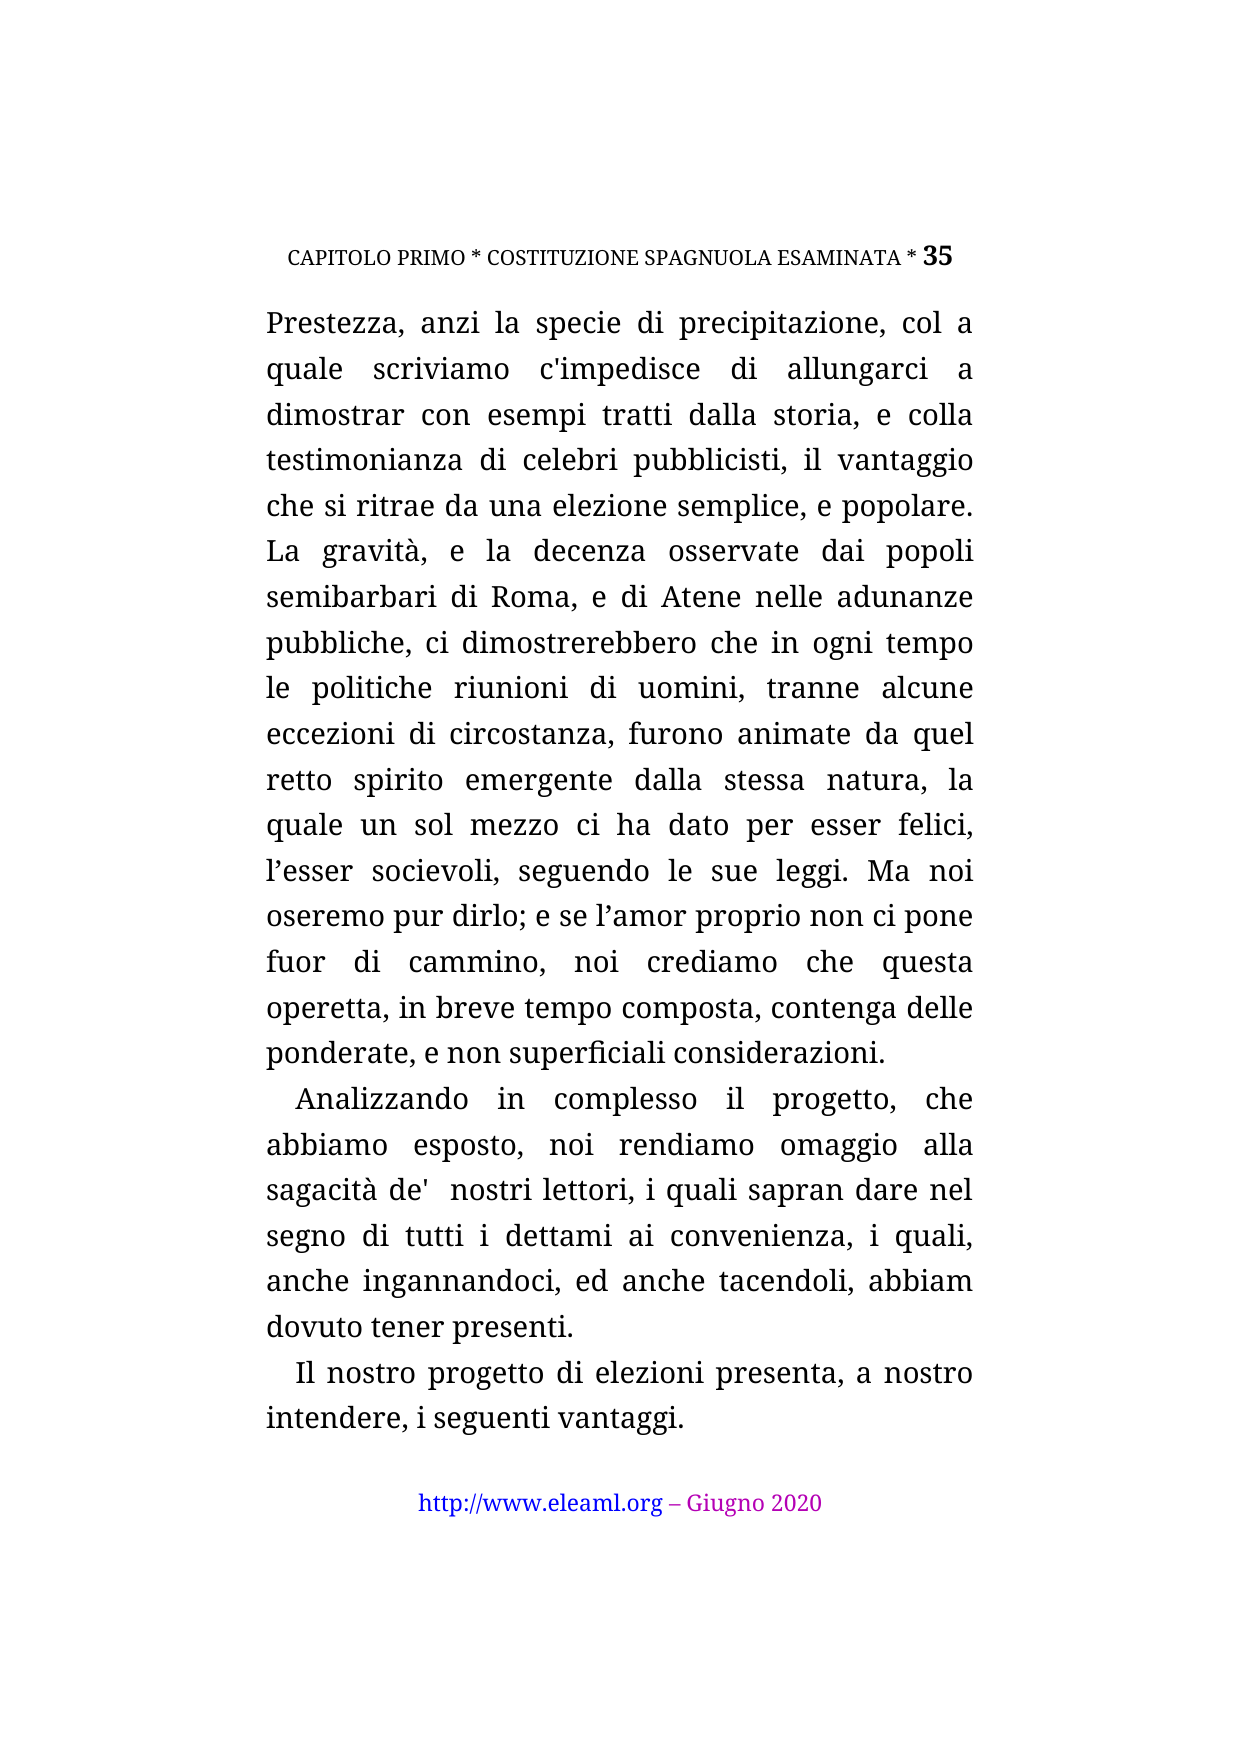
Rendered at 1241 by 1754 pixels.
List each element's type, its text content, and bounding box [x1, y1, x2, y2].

text Prestezza, anzi la specie di precipitazione, col a quale scriviamo c'impedisce di allungarci a dimostrar con esempi tratti dalla storia, e colla testimonianza di celebri pubblicisti, il vantaggio che si ritrae da una elezione semplice, e popolare. La gravità, e la decenza osservate dai popoli semibarbari di Roma, e di Atene nelle adunanze pubbliche, ci dimostrerebbero che in ogni tempo le politiche riunioni di uomini, tranne alcune eccezioni di circostanza, furono animate da quel retto spirito emergente dalla stessa natura, la quale un sol mezzo ci ha dato per esser felici, l’esser socievoli, seguendo le sue leggi. Ma noi oseremo pur dirlo; e se l’amor proprio non ci pone fuor di cammino, noi crediamo che questa operetta, in breve tempo composta, contenga delle ponderate, e non superficiali considerazioni. [266, 303, 974, 1072]
text Analizzando in complesso il progetto, che abbiamo esposto, noi rendiamo omaggio alla sagacità de' nostri lettori, i quali sapran dare nel segno di tutti i dettami ai convenienza, i quali, anche ingannandoci, ed anche tacendoli, abbiam dovuto tener presenti. [266, 1078, 974, 1346]
text Il nostro progetto di elezioni presenta, a nostro intendere, i seguenti vantaggi. [266, 1352, 974, 1437]
